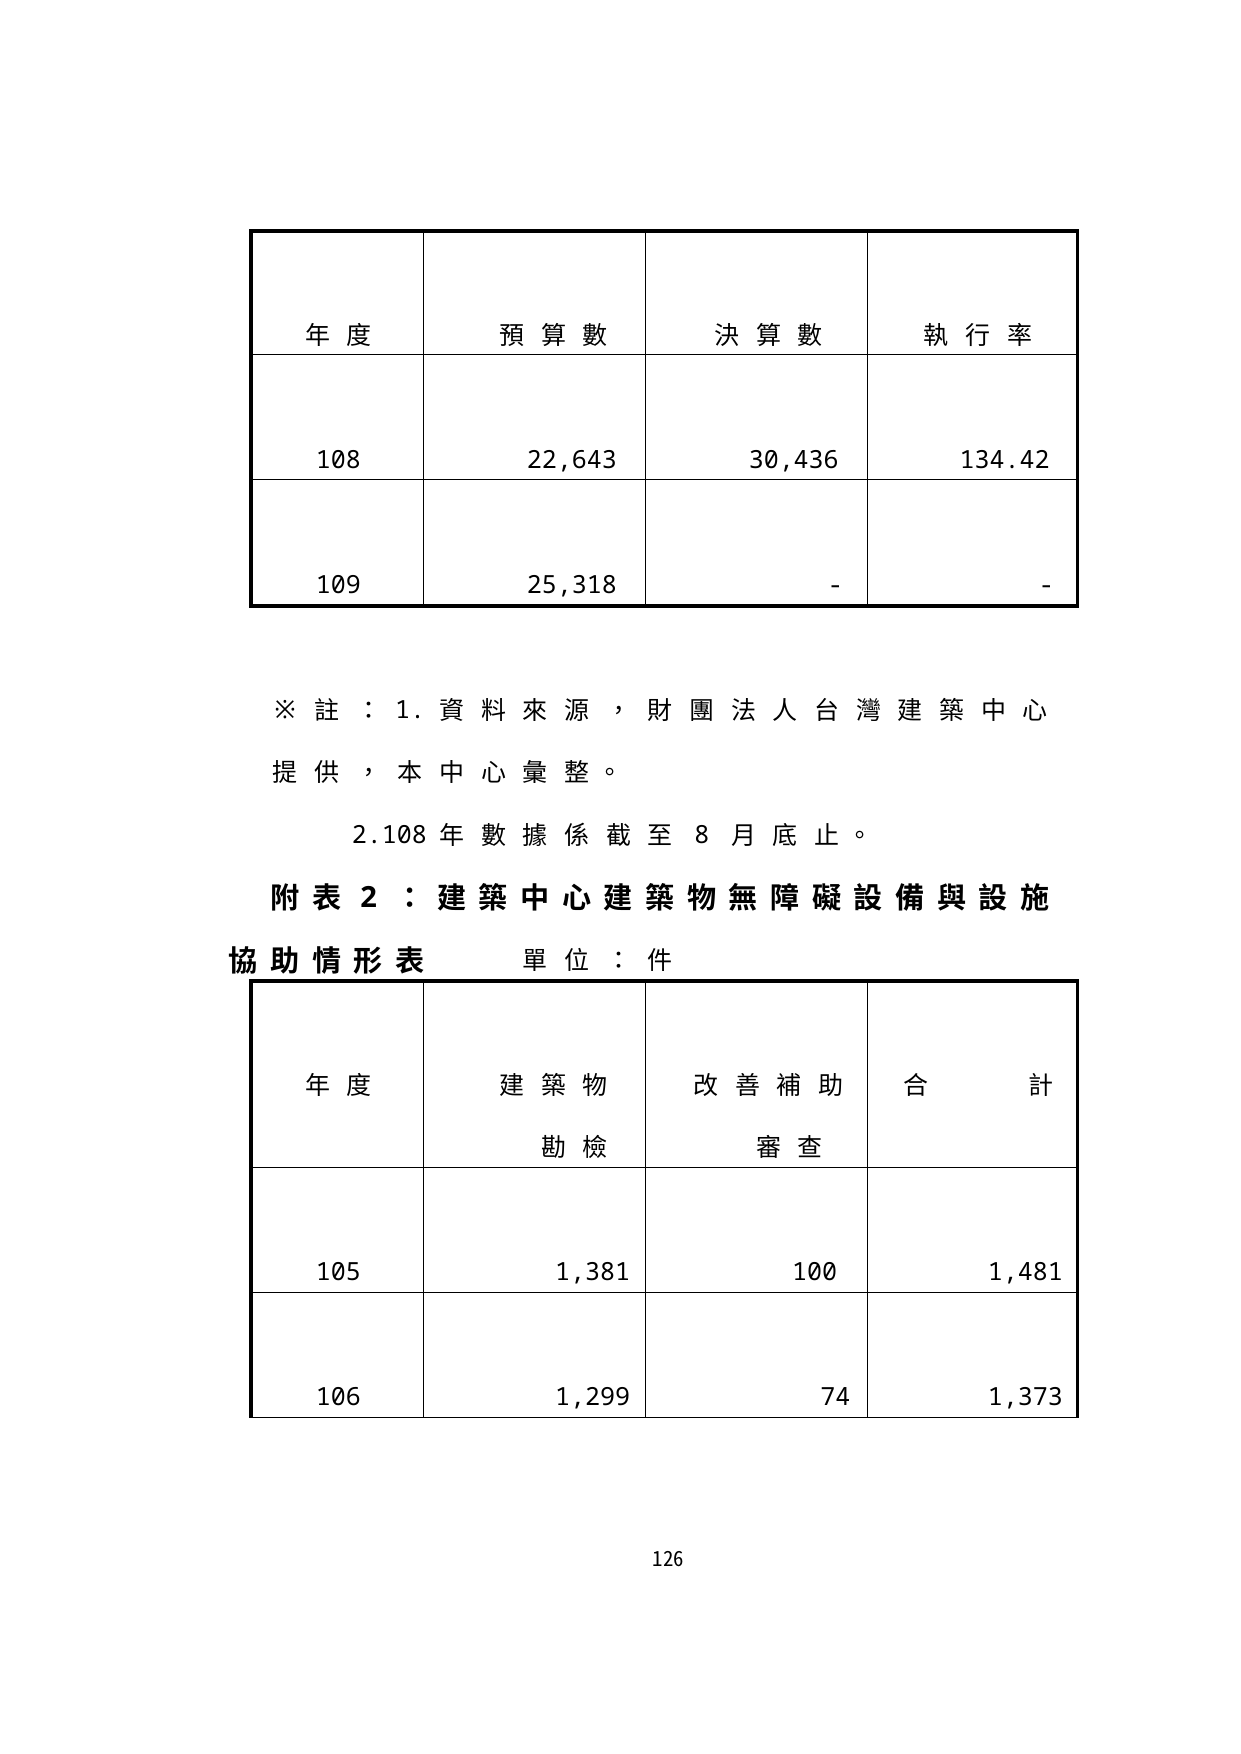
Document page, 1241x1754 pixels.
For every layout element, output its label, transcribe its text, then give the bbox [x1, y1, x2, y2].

table_cell 22,643 [424, 355, 645, 479]
table_cell 105 [253, 1168, 423, 1292]
table_header 決算數 [646, 233, 867, 354]
table_header 年度 [253, 983, 423, 1167]
table_cell 1,299 [424, 1293, 645, 1417]
text 附表2：建築中心建築物無障礙設備與設施協助情形表 單位：件 [201, 854, 1056, 979]
table_header 年度 [253, 233, 423, 354]
table_cell 1,373 [868, 1293, 1076, 1417]
table_cell 30,436 [646, 355, 867, 479]
table_cell - [646, 480, 867, 604]
table_cell 74 [646, 1293, 867, 1417]
text ※註：1.資料來源，財團法人台灣建築中心提供，本中心彙整。 [233, 667, 1056, 792]
table_cell 25,318 [424, 480, 645, 604]
table_header 改善補助審查 [646, 983, 867, 1167]
table_cell 1,481 [868, 1168, 1076, 1292]
text 2.108年數據係截至8月底止。 [201, 792, 1056, 854]
table_cell 108 [253, 355, 423, 479]
table_header 執行率 [868, 233, 1076, 354]
table_header 預算數 [424, 233, 645, 354]
table_cell 134.42 [868, 355, 1076, 479]
table_cell 109 [253, 480, 423, 604]
table_cell - [868, 480, 1076, 604]
table_header 合 計 [868, 983, 1076, 1167]
table_cell 1,381 [424, 1168, 645, 1292]
table_cell 100 [646, 1168, 867, 1292]
table_cell 106 [253, 1293, 423, 1417]
table_header 建築物勘檢 [424, 983, 645, 1167]
